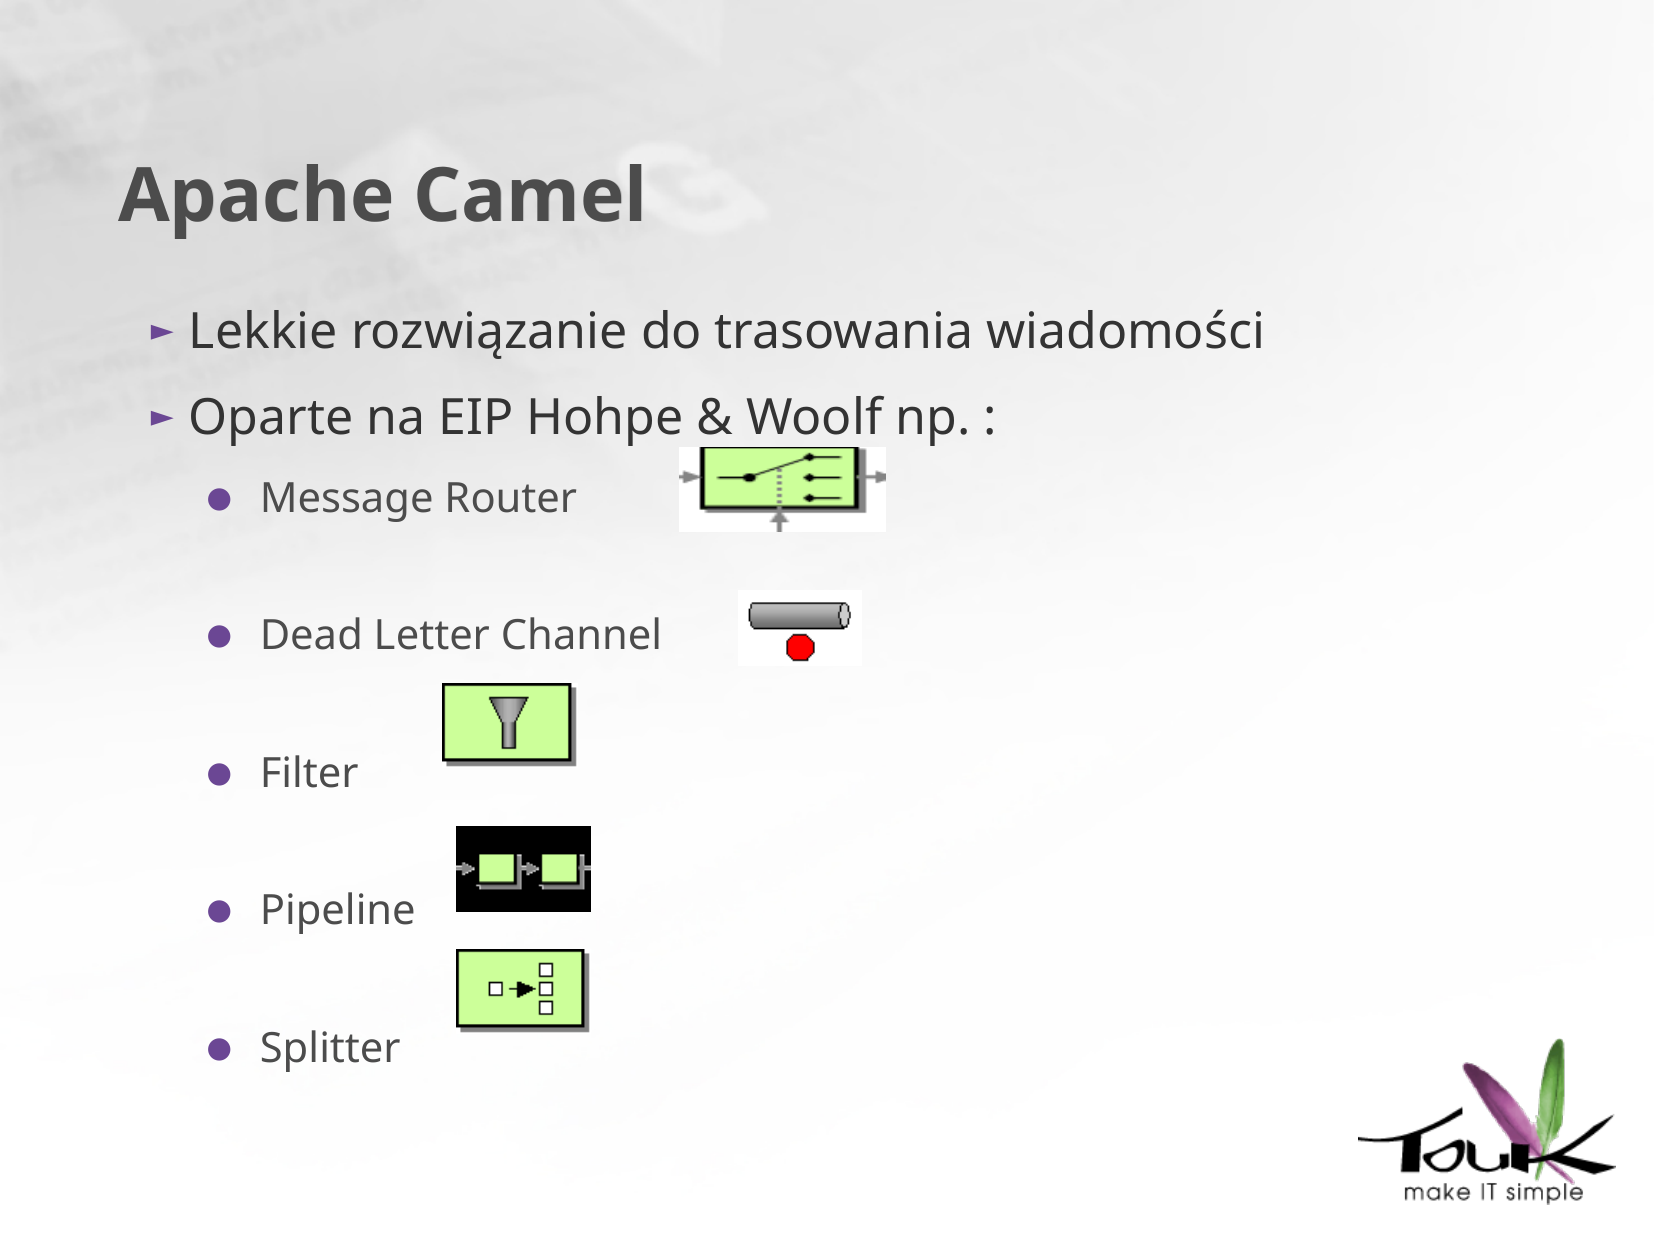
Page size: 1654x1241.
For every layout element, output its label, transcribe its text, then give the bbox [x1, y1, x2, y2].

list Lekkie rozwiązanie do trasowania wiadomości Oparte na EIP Hohpe & Woolf np. : Message Router Dead Letter Channel Filter Pipeline Splitter [118, 295, 1536, 1164]
picture [0, 0, 1654, 1241]
title Apache Camel [118, 125, 1536, 259]
